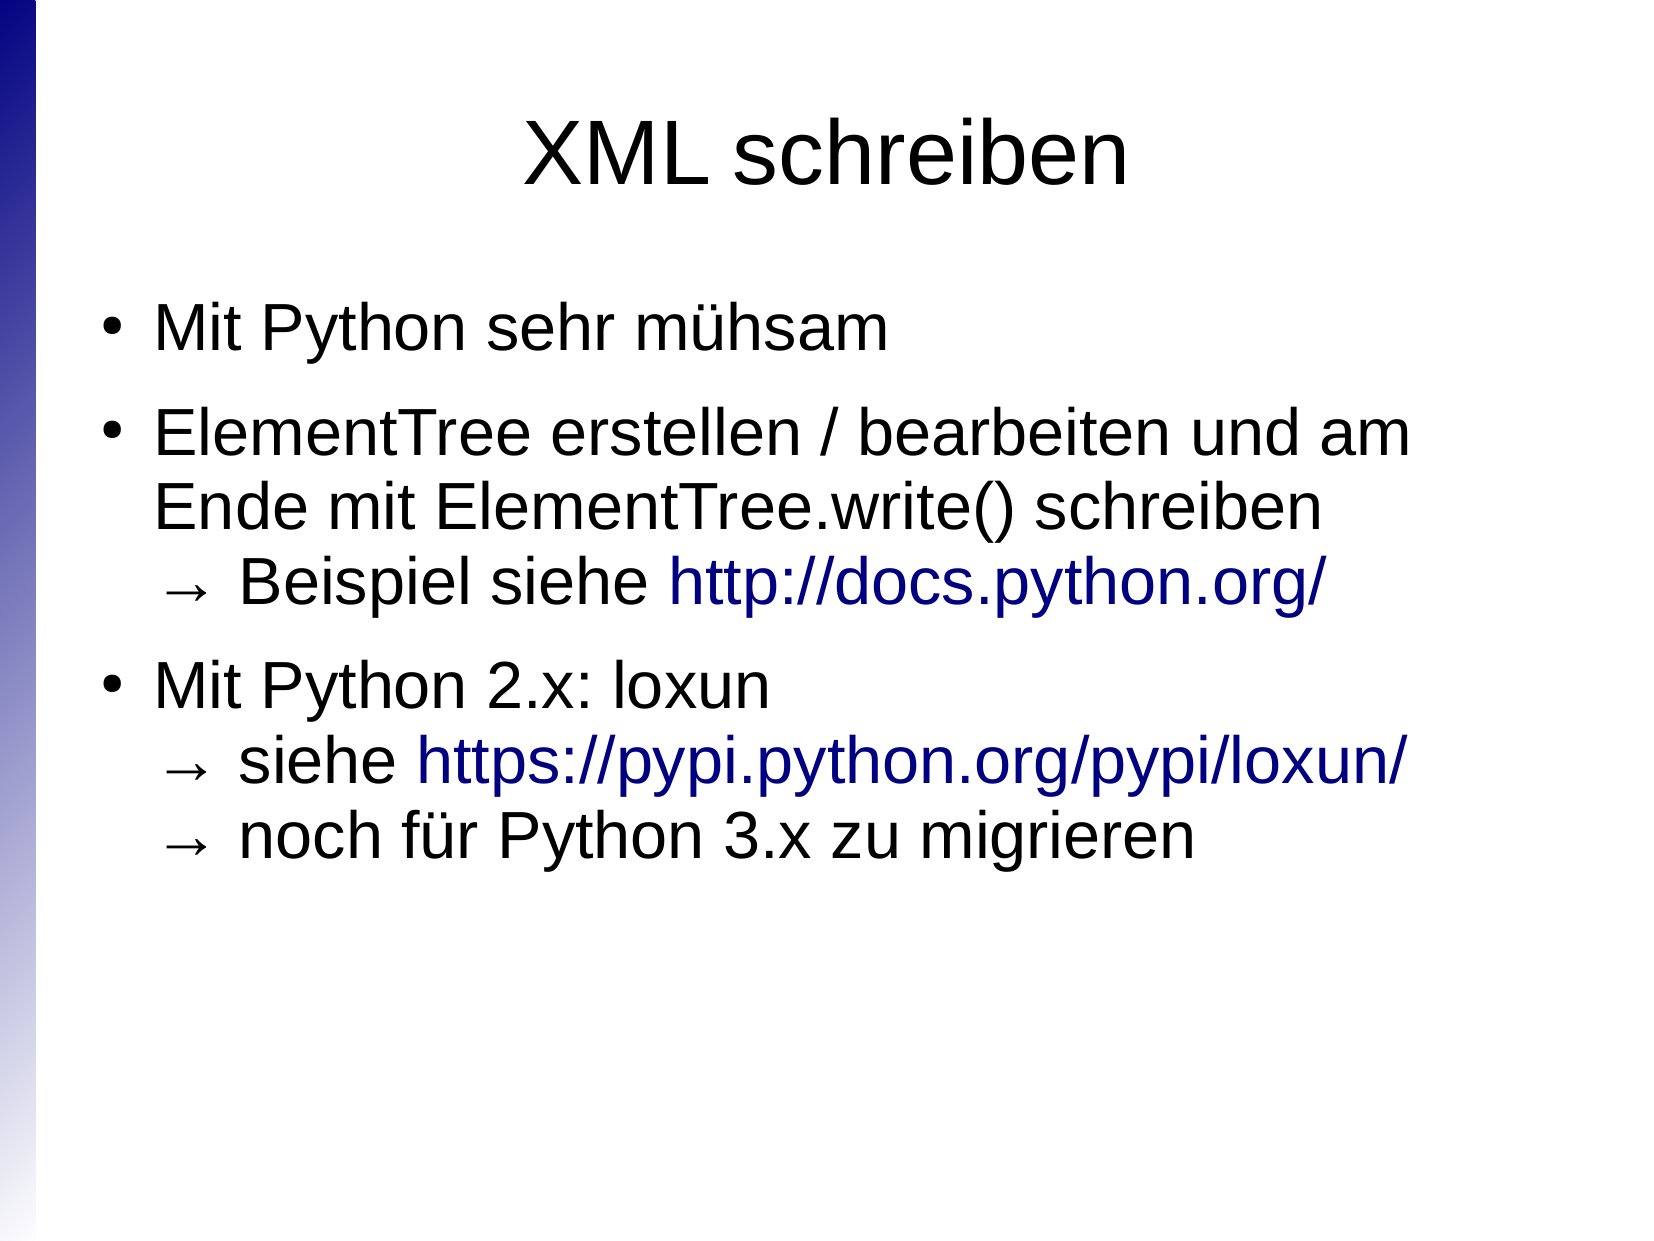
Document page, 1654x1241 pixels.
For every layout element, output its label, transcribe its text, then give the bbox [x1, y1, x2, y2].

title XML schreiben [82, 49, 1571, 257]
list Mit Python sehr mühsam ElementTree erstellen / bearbeiten und am Ende mit ElementTree.write() schreiben → Beispiel siehe http://docs.python.org/ Mit Python 2.x: loxun → siehe https://pypi.python.org/pypi/loxun/ → noch für Python 3.x zu migrieren [82, 290, 1571, 1109]
